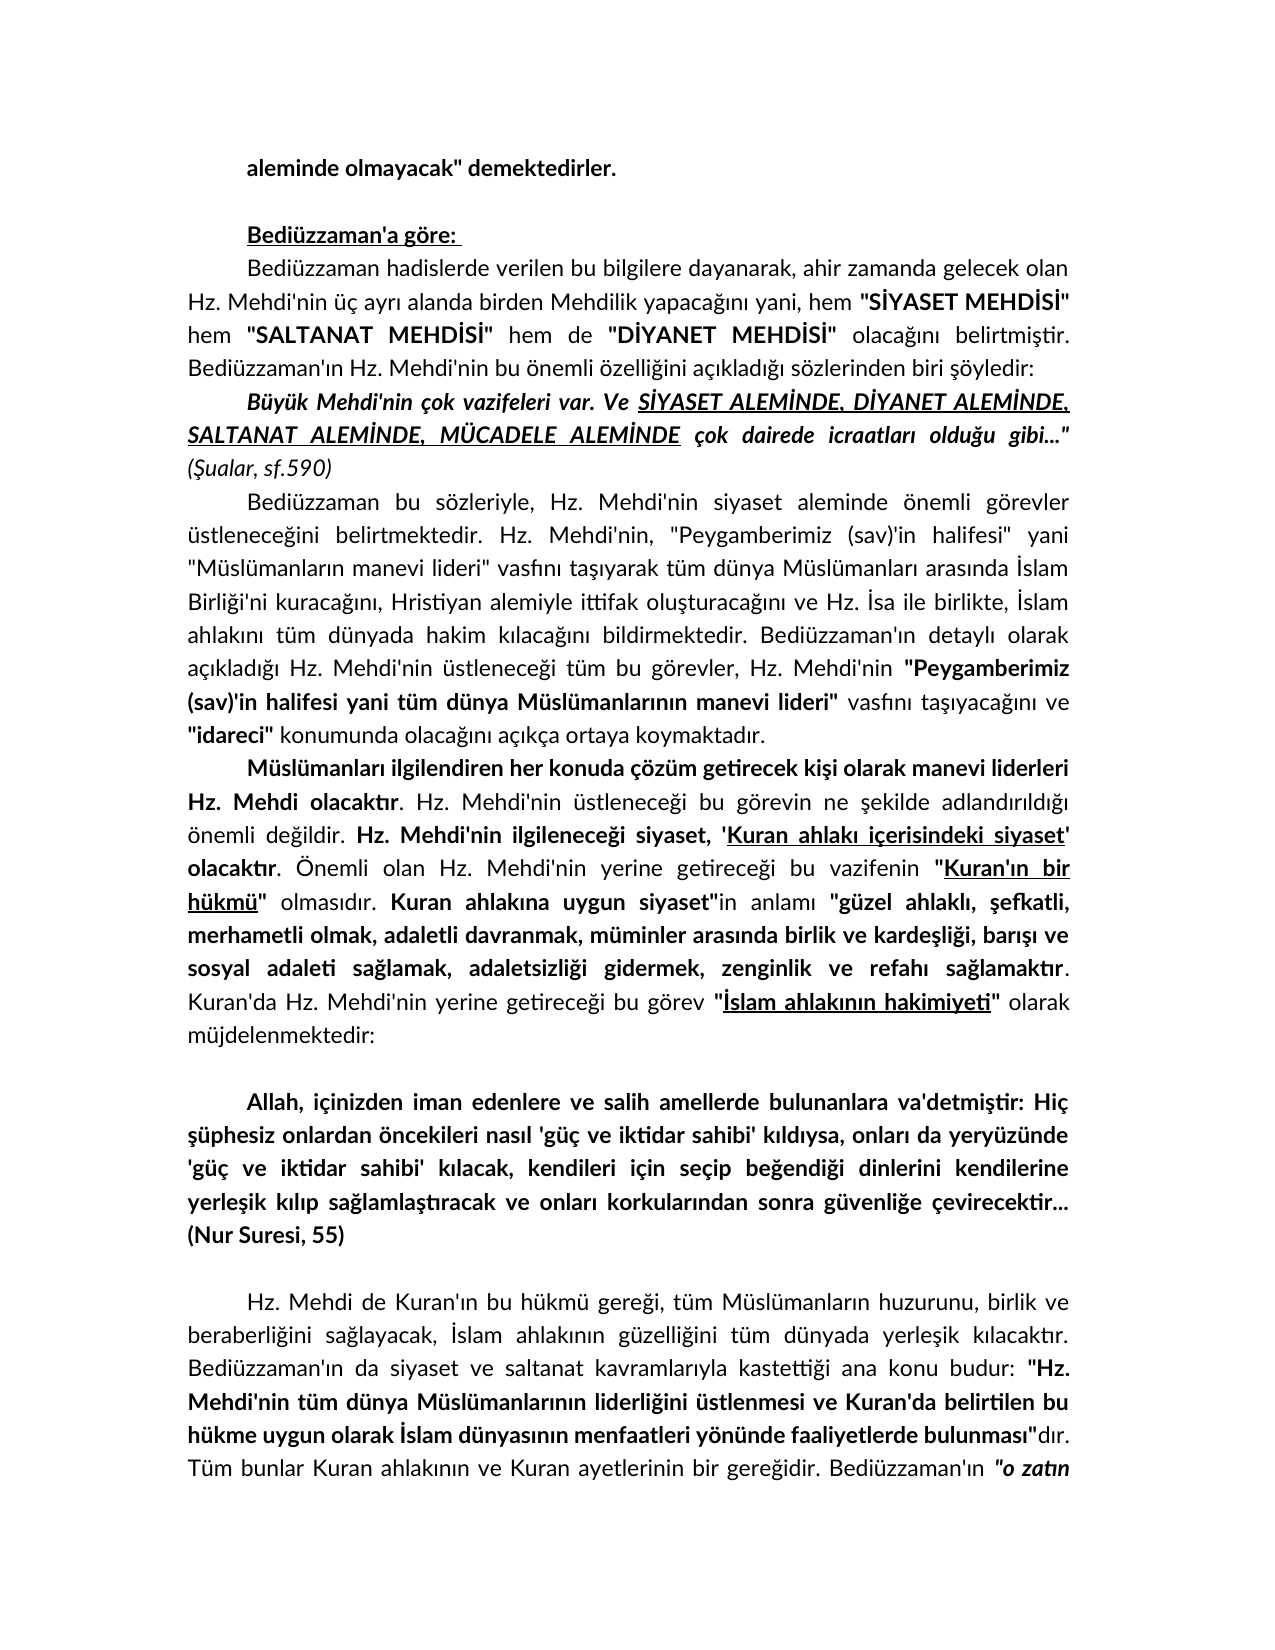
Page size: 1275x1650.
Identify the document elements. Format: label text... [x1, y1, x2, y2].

text Bediüzzaman bu sözleriyle, Hz. Mehdi'nin siyaset aleminde önemli görevler üstleneceğini belirtmektedir. Hz. Mehdi'nin, "Peygamberimiz (sav)'in halifesi" yani "Müslümanların manevi lideri" vasfını taşıyarak tüm dünya Müslümanları arasında İslam Birliği'ni kuracağını, Hristiyan alemiyle ittifak oluşturacağını ve Hz. İsa ile birlikte, İslam ahlakını tüm dünyada hakim kılacağını bildirmektedir. Bediüzzaman'ın detaylı olarak açıkladığı Hz. Mehdi'nin üstleneceği tüm bu görevler, Hz. Mehdi'nin "Peygamberimiz (sav)'in halifesi yani tüm dünya Müslümanlarının manevi lideri" vasfını taşıyacağını ve "idareci" konumunda olacağını açıkça ortaya koymaktadır. [187, 483, 1070, 750]
text Büyük Mehdi'nin çok vazifeleri var. Ve SİYASET ALEMİNDE, DİYANET ALEMİNDE, SALTANAT ALEMİNDE, MÜCADELE ALEMİNDE çok dairede icraatları olduğu gibi..." (Şualar, sf.590) [187, 383, 1070, 483]
text Bediüzzaman'a göre: [187, 217, 1070, 250]
text Hz. Mehdi de Kuran'ın bu hükmü gereği, tüm Müslümanların huzurunu, birlik ve beraberliğini sağlayacak, İslam ahlakının güzelliğini tüm dünyada yerleşik kılacaktır. Bediüzzaman'ın da siyaset ve saltanat kavramlarıyla kastettiği ana konu budur: "Hz. Mehdi'nin tüm dünya Müslümanlarının liderliğini üstlenmesi ve Kuran'da belirtilen bu hükme uygun olarak İslam dünyasının menfaatleri yönünde faaliyetlerde bulunması"dır. Tüm bunlar Kuran ahlakının ve Kuran ayetlerinin bir gereğidir. Bediüzzaman'ın "o zatın [187, 1283, 1070, 1483]
text Bediüzzaman hadislerde verilen bu bilgilere dayanarak, ahir zamanda gelecek olan Hz. Mehdi'nin üç ayrı alanda birden Mehdilik yapacağını yani, hem "SİYASET MEHDİSİ" hem "SALTANAT MEHDİSİ" hem de "DİYANET MEHDİSİ" olacağını belirtmiştir. Bediüzzaman'ın Hz. Mehdi'nin bu önemli özelliğini açıkladığı sözlerinden biri şöyledir: [187, 250, 1070, 383]
text Allah, içinizden iman edenlere ve salih amellerde bulunanlara va'detmiştir: Hiç şüphesiz onlardan öncekileri nasıl 'güç ve iktidar sahibi' kıldıysa, onları da yeryüzünde 'güç ve iktidar sahibi' kılacak, kendileri için seçip beğendiği dinlerini kendilerine yerleşik kılıp sağlamlaştıracak ve onları korkularından sonra güvenliğe çevirecektir... (Nur Suresi, 55) [187, 1083, 1070, 1250]
text aleminde olmayacak" demektedirler. [187, 150, 1070, 183]
text Müslümanları ilgilendiren her konuda çözüm getirecek kişi olarak manevi liderleri Hz. Mehdi olacaktır. Hz. Mehdi'nin üstleneceği bu görevin ne şekilde adlandırıldığı önemli değildir. Hz. Mehdi'nin ilgileneceği siyaset, 'Kuran ahlakı içerisindeki siyaset' olacaktır. Önemli olan Hz. Mehdi'nin yerine getireceği bu vazifenin "Kuran'ın bir hükmü" olmasıdır. Kuran ahlakına uygun siyaset"in anlamı "güzel ahlaklı, şefkatli, merhametli olmak, adaletli davranmak, müminler arasında birlik ve kardeşliği, barışı ve sosyal adaleti sağlamak, adaletsizliği gidermek, zenginlik ve refahı sağlamaktır. Kuran'da Hz. Mehdi'nin yerine getireceği bu görev "İslam ahlakının hakimiyeti" olarak müjdelenmektedir: [187, 750, 1070, 1050]
